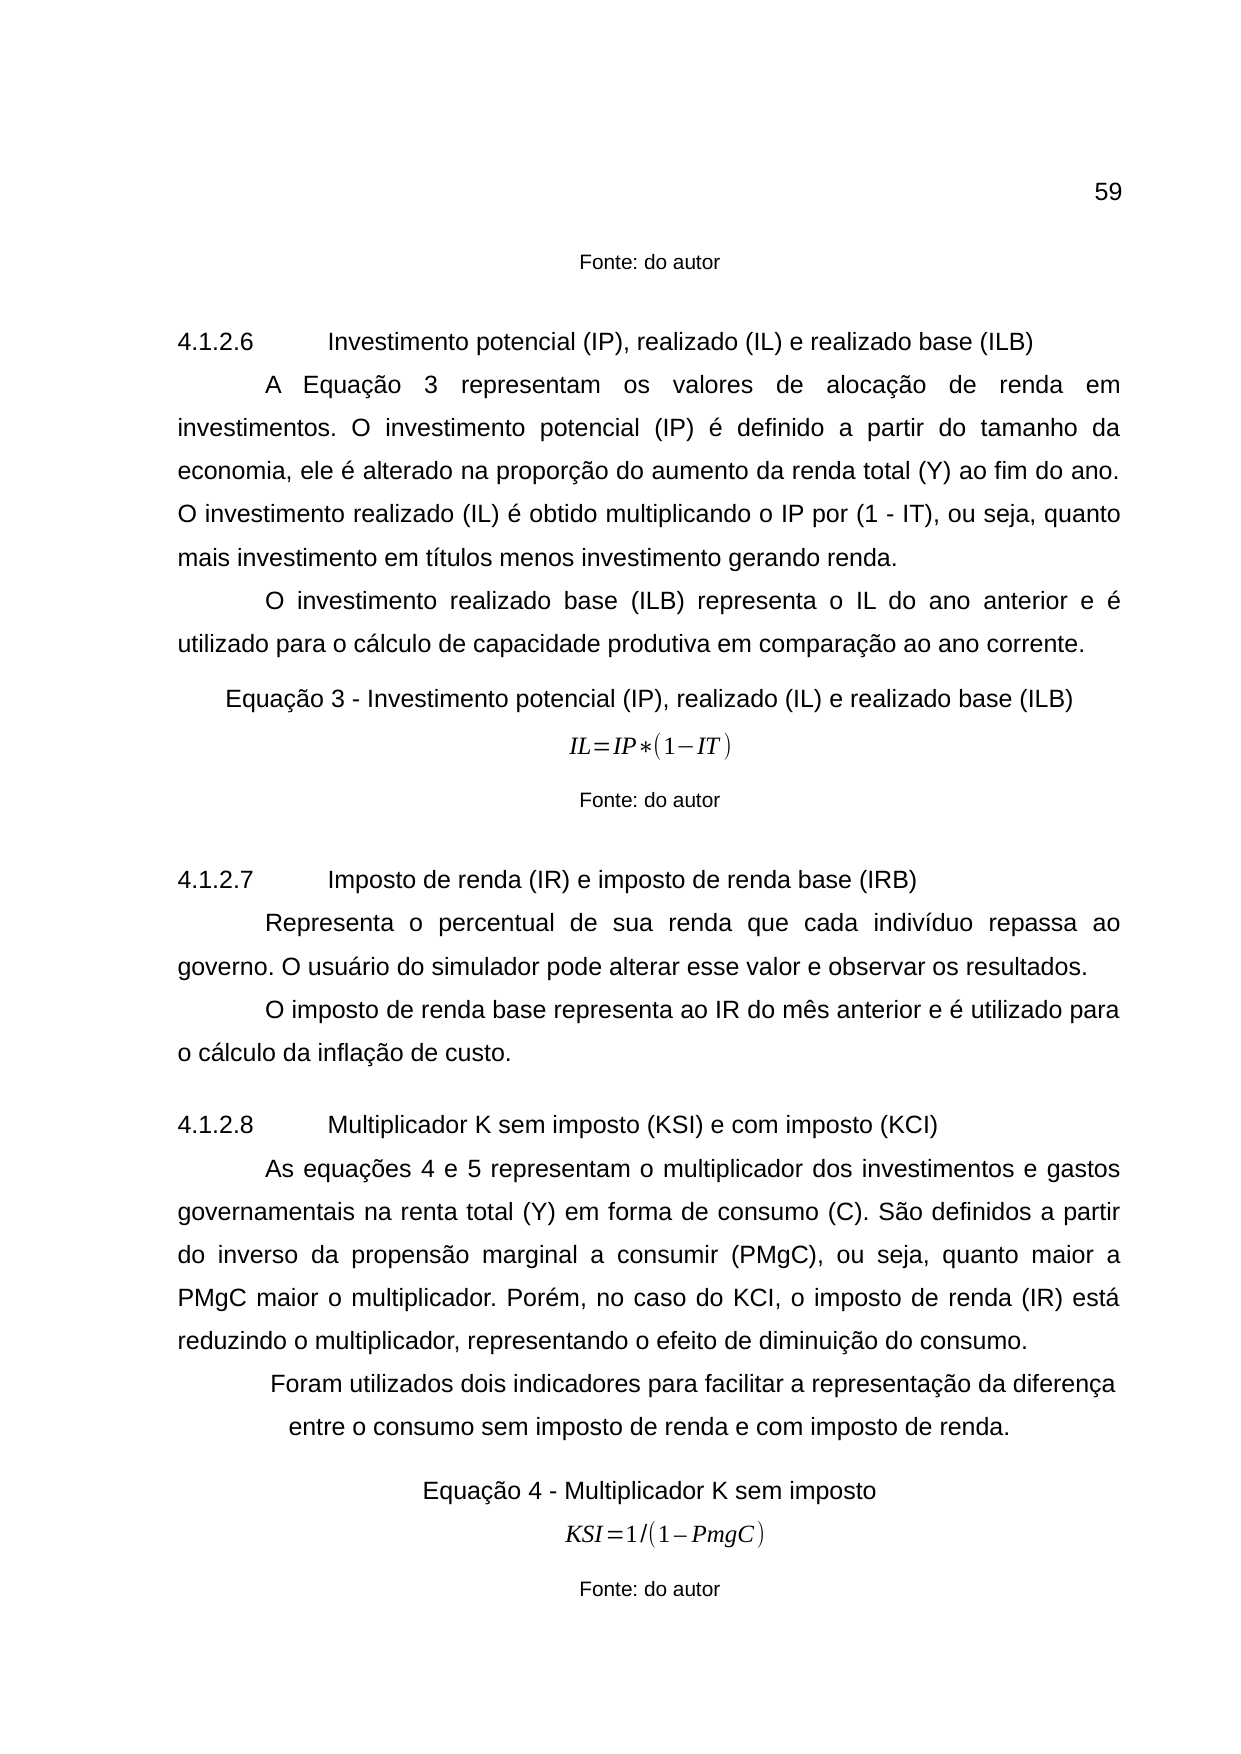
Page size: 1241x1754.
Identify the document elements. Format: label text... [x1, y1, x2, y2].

text Fonte: do autor [177, 250, 1122, 274]
text Foram utilizados dois indicadores para facilitar a representação da diferença entre o consumo sem imposto de renda e com imposto de renda. [177, 1369, 1122, 1550]
text O investimento realizado base (ILB) representa o IL do ano anterior e é utilizado para o cálculo de capacidade produtiva em comparação ao ano corrente. [177, 586, 1122, 657]
subtitle Imposto de renda (IR) e imposto de renda base (IRB) [177, 865, 1122, 894]
subtitle Investimento potencial (IP), realizado (IL) e realizado base (ILB) [177, 327, 1122, 356]
text Fonte: do autor [177, 1577, 1122, 1601]
text Fonte: do autor [177, 788, 1122, 812]
text As equações 4 e 5 representam o multiplicador dos investimentos e gastos governamentais na renta total (Y) em forma de consumo (C). São definidos a partir do inverso da propensão marginal a consumir (PMgC), ou seja, quanto maior a PMgC maior o multiplicador. Porém, no caso do KCI, o imposto de renda (IR) está reduzindo o multiplicador, representando o efeito de diminuição do consumo. [177, 1153, 1122, 1355]
text Representa o percentual de sua renda que cada indivíduo repassa ao governo. O usuário do simulador pode alterar esse valor e observar os resultados. [177, 908, 1122, 980]
text Equação 3 - Investimento potencial (IP), realizado (IL) e realizado base (ILB) [221, 684, 1078, 712]
text A Equação 3 representam os valores de alocação de renda em investimentos. O investimento potencial (IP) é definido a partir do tamanho da economia, ele é alterado na proporção do aumento da renda total (Y) ao fim do ano. O investimento realizado (IL) é obtido multiplicando o IP por (1 - IT), ou seja, quanto mais investimento em títulos menos investimento gerando renda. [177, 370, 1122, 571]
text O imposto de renda base representa ao IR do mês anterior e é utilizado para o cálculo da inflação de custo. [177, 995, 1122, 1067]
text Equação 4 - Multiplicador K sem imposto [398, 1476, 901, 1504]
subtitle Multiplicador K sem imposto (KSI) e com imposto (KCI) [177, 1110, 1122, 1139]
